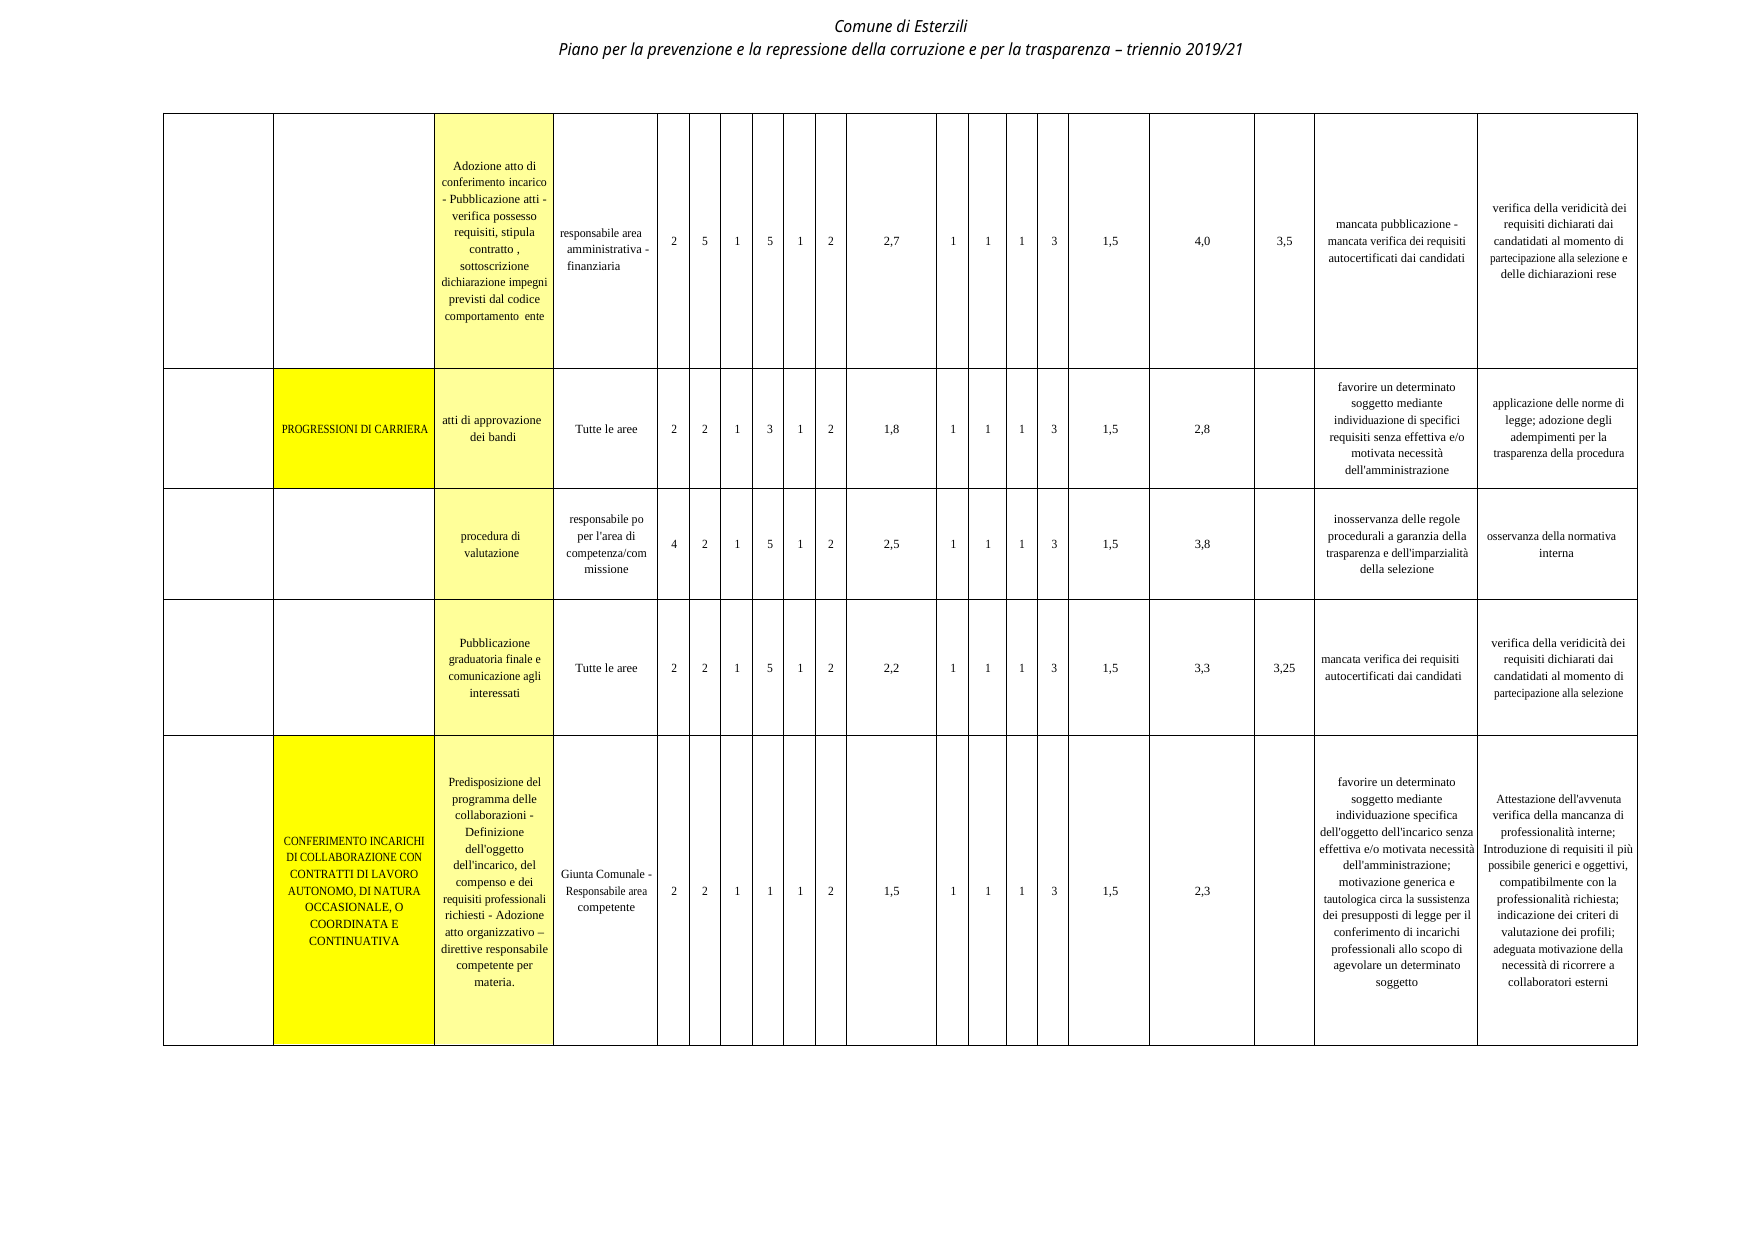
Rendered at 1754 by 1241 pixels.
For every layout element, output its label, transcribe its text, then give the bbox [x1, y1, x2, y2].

table_cell 1 [1007, 489, 1037, 599]
table_cell [1255, 489, 1314, 599]
table_cell 3,25 [1255, 600, 1314, 735]
table_header 1 [1007, 114, 1037, 368]
table_cell 1 [721, 369, 752, 488]
table_cell 2 [658, 600, 689, 735]
table_cell [1255, 369, 1314, 488]
table_header 1,5 [1069, 114, 1149, 368]
table_cell responsabile po per l'area di competenza/com missione [554, 489, 657, 599]
table_cell 2,2 [847, 600, 936, 735]
table_cell 2,5 [847, 489, 936, 599]
table_cell Pubblicazione graduatoria finale e comunicazione agli interessati [435, 600, 553, 735]
table_cell 1,5 [1069, 600, 1149, 735]
table_cell 1 [1007, 369, 1037, 488]
table_cell 1 [784, 736, 815, 1044]
table_cell 5 [753, 600, 783, 735]
table_cell 1 [969, 600, 1006, 735]
table_cell 3,8 [1150, 489, 1254, 599]
table_cell procedura di valutazione [435, 489, 553, 599]
table_header 3 [1038, 114, 1068, 368]
table_header 3,5 [1255, 114, 1314, 368]
table_cell favorire un determinato soggetto mediante individuazione di specifici requisiti senza effettiva e/o motivata necessità dell'amministrazione [1315, 369, 1477, 488]
table_cell 3 [1038, 736, 1068, 1044]
table_cell 1 [784, 489, 815, 599]
table_cell 5 [753, 489, 783, 599]
table_cell 1 [969, 369, 1006, 488]
table_cell 2 [658, 369, 689, 488]
table_cell atti di approvazione dei bandi [435, 369, 553, 488]
table_cell 2 [816, 600, 846, 735]
table_cell favorire un determinato soggetto mediante individuazione specifica dell'oggetto dell'incarico senza effettiva e/o motivata necessità dell'amministrazione; motivazione generica e tautologica circa la sussistenza dei presupposti di legge per il conferimento di incarichi professionali allo scopo di agevolare un determinato soggetto [1315, 736, 1477, 1044]
table_cell 2 [690, 736, 720, 1044]
table_cell 2 [690, 369, 720, 488]
table_cell 1 [969, 489, 1006, 599]
table_cell 2,3 [1150, 736, 1254, 1044]
table_cell 3 [1038, 489, 1068, 599]
table_cell applicazione delle norme di legge; adozione degli adempimenti per la trasparenza della procedura [1478, 369, 1637, 488]
table_cell 1 [937, 369, 968, 488]
table_cell Predisposizione del programma delle collaborazioni - Definizione dell'oggetto dell'incarico, del compenso e dei requisiti professionali richiesti - Adozione atto organizzativo – direttive responsabile competente per materia. [435, 736, 553, 1044]
table_cell 1 [721, 489, 752, 599]
table_header 5 [690, 114, 720, 368]
table_cell 1 [721, 736, 752, 1044]
table_cell osservanza della normativa interna [1478, 489, 1637, 599]
table_cell 2 [816, 736, 846, 1044]
table_cell 1 [937, 600, 968, 735]
table_cell [164, 600, 273, 735]
table_header 2 [816, 114, 846, 368]
table_cell 1 [969, 736, 1006, 1044]
table_cell 1,5 [1069, 489, 1149, 599]
table_cell 1 [1007, 736, 1037, 1044]
table_cell 1 [937, 489, 968, 599]
table_cell PROGRESSIONI DI CARRIERA [274, 369, 434, 488]
table_cell 1 [937, 736, 968, 1044]
table_header 4,0 [1150, 114, 1254, 368]
table_cell [164, 736, 273, 1044]
table_header 1 [721, 114, 752, 368]
table_cell [274, 489, 434, 599]
table_cell Giunta Comunale - Responsabile area competente [554, 736, 657, 1044]
table_header [274, 114, 434, 368]
table_cell 1 [1007, 600, 1037, 735]
table_cell 2 [658, 736, 689, 1044]
table_header verifica della veridicità dei requisiti dichiarati dai candatidati al momento di partecipazione alla selezione e delle dichiarazioni rese [1478, 114, 1637, 368]
table_header mancata pubblicazione - mancata verifica dei requisiti autocertificati dai candidati [1315, 114, 1477, 368]
table_cell 1 [753, 736, 783, 1044]
table_cell CONFERIMENTO INCARICHI DI COLLABORAZIONE CON CONTRATTI DI LAVORO AUTONOMO, DI NATURA OCCASIONALE, O COORDINATA E CONTINUATIVA [274, 736, 434, 1044]
table_cell [164, 369, 273, 488]
table_cell 2 [690, 600, 720, 735]
table_cell 3,3 [1150, 600, 1254, 735]
table_header 2 [658, 114, 689, 368]
table_cell 2,8 [1150, 369, 1254, 488]
table_header 1 [969, 114, 1006, 368]
table_cell 1,5 [1069, 736, 1149, 1044]
table_header 2,7 [847, 114, 936, 368]
table_cell [1255, 736, 1314, 1044]
table_header [164, 114, 273, 368]
table_cell inosservanza delle regole procedurali a garanzia della trasparenza e dell'imparzialità della selezione [1315, 489, 1477, 599]
table_header responsabile area amministrativa - finanziaria [554, 114, 657, 368]
table_cell 2 [816, 489, 846, 599]
table_cell 1 [784, 600, 815, 735]
table_cell Tutte le aree [554, 600, 657, 735]
table_cell 1,5 [847, 736, 936, 1044]
table_cell Tutte le aree [554, 369, 657, 488]
table_cell [274, 600, 434, 735]
table_cell 2 [690, 489, 720, 599]
table_cell 1,8 [847, 369, 936, 488]
table_header 5 [753, 114, 783, 368]
table_cell verifica della veridicità dei requisiti dichiarati dai candatidati al momento di partecipazione alla selezione [1478, 600, 1637, 735]
table_cell [164, 489, 273, 599]
table_cell 3 [1038, 600, 1068, 735]
table_cell Attestazione dell'avvenuta verifica della mancanza di professionalità interne; Introduzione di requisiti il più possibile generici e oggettivi, compatibilmente con la professionalità richiesta; indicazione dei criteri di valutazione dei profili; adeguata motivazione della necessità di ricorrere a collaboratori esterni [1478, 736, 1637, 1044]
table_cell 1 [721, 600, 752, 735]
table_cell 4 [658, 489, 689, 599]
table_header 1 [784, 114, 815, 368]
table_cell 1,5 [1069, 369, 1149, 488]
table_cell 3 [1038, 369, 1068, 488]
table_cell 3 [753, 369, 783, 488]
table_header 1 [937, 114, 968, 368]
table_cell 2 [816, 369, 846, 488]
table_header Adozione atto di conferimento incarico - Pubblicazione atti - verifica possesso requisiti, stipula contratto , sottoscrizione dichiarazione impegni previsti dal codice comportamento ente [435, 114, 553, 368]
table_cell mancata verifica dei requisiti autocertificati dai candidati [1315, 600, 1477, 735]
table_cell 1 [784, 369, 815, 488]
